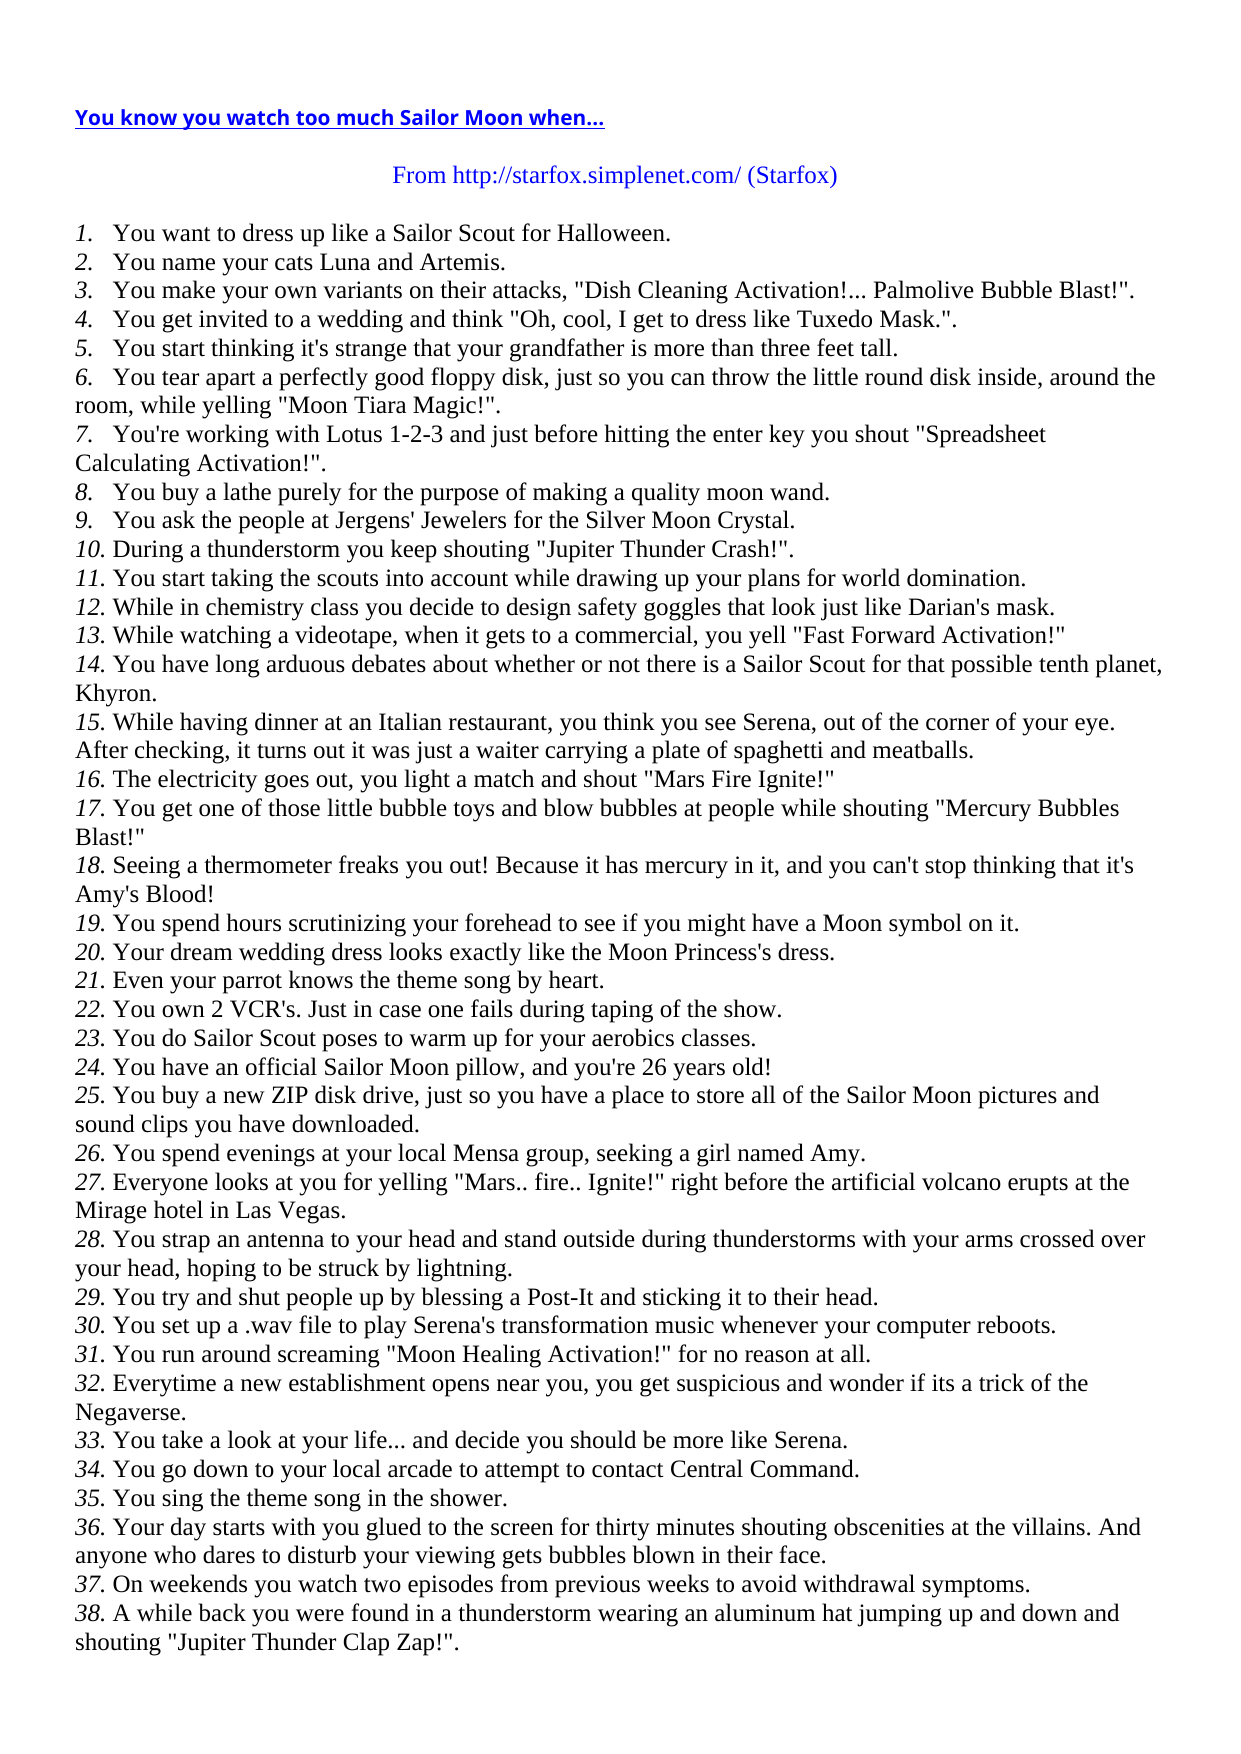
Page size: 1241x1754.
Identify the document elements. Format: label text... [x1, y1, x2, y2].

list Your day starts with you glued to the screen for thirty minutes shouting obscenities at the villains. And anyone who dares to disturb your viewing gets bubbles blown in their face. [75, 1512, 1165, 1569]
list While in chemistry class you decide to design safety goggles that look just like Darian's mask. [75, 592, 1165, 620]
list You name your cats Luna and Artemis. [75, 247, 1165, 275]
list Seeing a thermometer freaks you out! Because it has mercury in it, and you can't stop thinking that it's Amy's Blood! [75, 850, 1165, 908]
list You want to dress up like a Sailor Scout for Halloween. [75, 218, 1165, 247]
list You run around screaming "Moon Healing Activation!" for no reason at all. [75, 1339, 1165, 1368]
list Your dream wedding dress looks exactly like the Moon Princess's dress. [75, 937, 1165, 965]
list Everyone looks at you for yelling "Mars.. fire.. Ignite!" right before the artificial volcano erupts at the Mirage hotel in Las Vegas. [75, 1167, 1165, 1224]
list While having dinner at an Italian restaurant, you think you see Serena, out of the corner of your eye. After checking, it turns out it was just a waiter carrying a plate of spaghetti and meatballs. [75, 707, 1165, 764]
list You have long arduous debates about whether or not there is a Sailor Scout for that possible tenth planet, Khyron. [75, 649, 1165, 707]
list You start taking the scouts into account while drawing up your plans for world domination. [75, 563, 1165, 592]
list You're working with Lotus 1-2-3 and just before hitting the enter key you shout "Spreadsheet Calculating Activation!". [75, 419, 1165, 477]
text You know you watch too much Sailor Moon when... [75, 103, 1165, 132]
list You take a look at your life... and decide you should be more like Serena. [75, 1425, 1165, 1454]
list You ask the people at Jergens' Jewelers for the Silver Moon Crystal. [75, 505, 1165, 534]
list You get one of those little bubble toys and blow bubbles at people while shouting "Mercury Bubbles Blast!" [75, 793, 1165, 850]
list While watching a videotape, when it gets to a commercial, you yell "Fast Forward Activation!" [75, 620, 1165, 649]
list A while back you were found in a thunderstorm wearing an aluminum hat jumping up and down and shouting "Jupiter Thunder Clap Zap!". [75, 1598, 1165, 1655]
list You tear apart a perfectly good floppy disk, just so you can throw the little round disk inside, around the room, while yelling "Moon Tiara Magic!". [75, 362, 1165, 419]
list You try and shut people up by blessing a Post-It and sticking it to their head. [75, 1282, 1165, 1310]
list You start thinking it's strange that your grandfather is more than three feet tall. [75, 333, 1165, 362]
list You spend hours scrutinizing your forehead to see if you might have a Moon symbol on it. [75, 908, 1165, 937]
list On weekends you watch two episodes from previous weeks to avoid withdrawal symptoms. [75, 1569, 1165, 1598]
list You buy a new ZIP disk drive, just so you have a place to store all of the Sailor Moon pictures and sound clips you have downloaded. [75, 1080, 1165, 1138]
list You set up a .wav file to play Serena's transformation music whenever your computer reboots. [75, 1310, 1165, 1339]
list You do Sailor Scout poses to warm up for your aerobics classes. [75, 1023, 1165, 1052]
list You have an official Sailor Moon pillow, and you're 26 years old! [75, 1052, 1165, 1080]
list You strap an antenna to your head and stand outside during thunderstorms with your arms crossed over your head, hoping to be struck by lightning. [75, 1224, 1165, 1282]
list You make your own variants on their attacks, "Dish Cleaning Activation!... Palmolive Bubble Blast!". [75, 275, 1165, 304]
list Everytime a new establishment opens near you, you get suspicious and wonder if its a trick of the Negaverse. [75, 1368, 1165, 1425]
list You spend evenings at your local Mensa group, seeking a girl named Amy. [75, 1138, 1165, 1167]
text From http://starfox.simplenet.com/ (Starfox) [75, 160, 1155, 189]
list Even your parrot knows the theme song by heart. [75, 965, 1165, 994]
list You go down to your local arcade to attempt to contact Central Command. [75, 1454, 1165, 1483]
list You buy a lathe purely for the purpose of making a quality moon wand. [75, 477, 1165, 505]
list You get invited to a wedding and think "Oh, cool, I get to dress like Tuxedo Mask.". [75, 304, 1165, 333]
list The electricity goes out, you light a match and shout "Mars Fire Ignite!" [75, 764, 1165, 793]
list You own 2 VCR's. Just in case one fails during taping of the show. [75, 994, 1165, 1023]
list During a thunderstorm you keep shouting "Jupiter Thunder Crash!". [75, 534, 1165, 563]
list You sing the theme song in the shower. [75, 1483, 1165, 1512]
